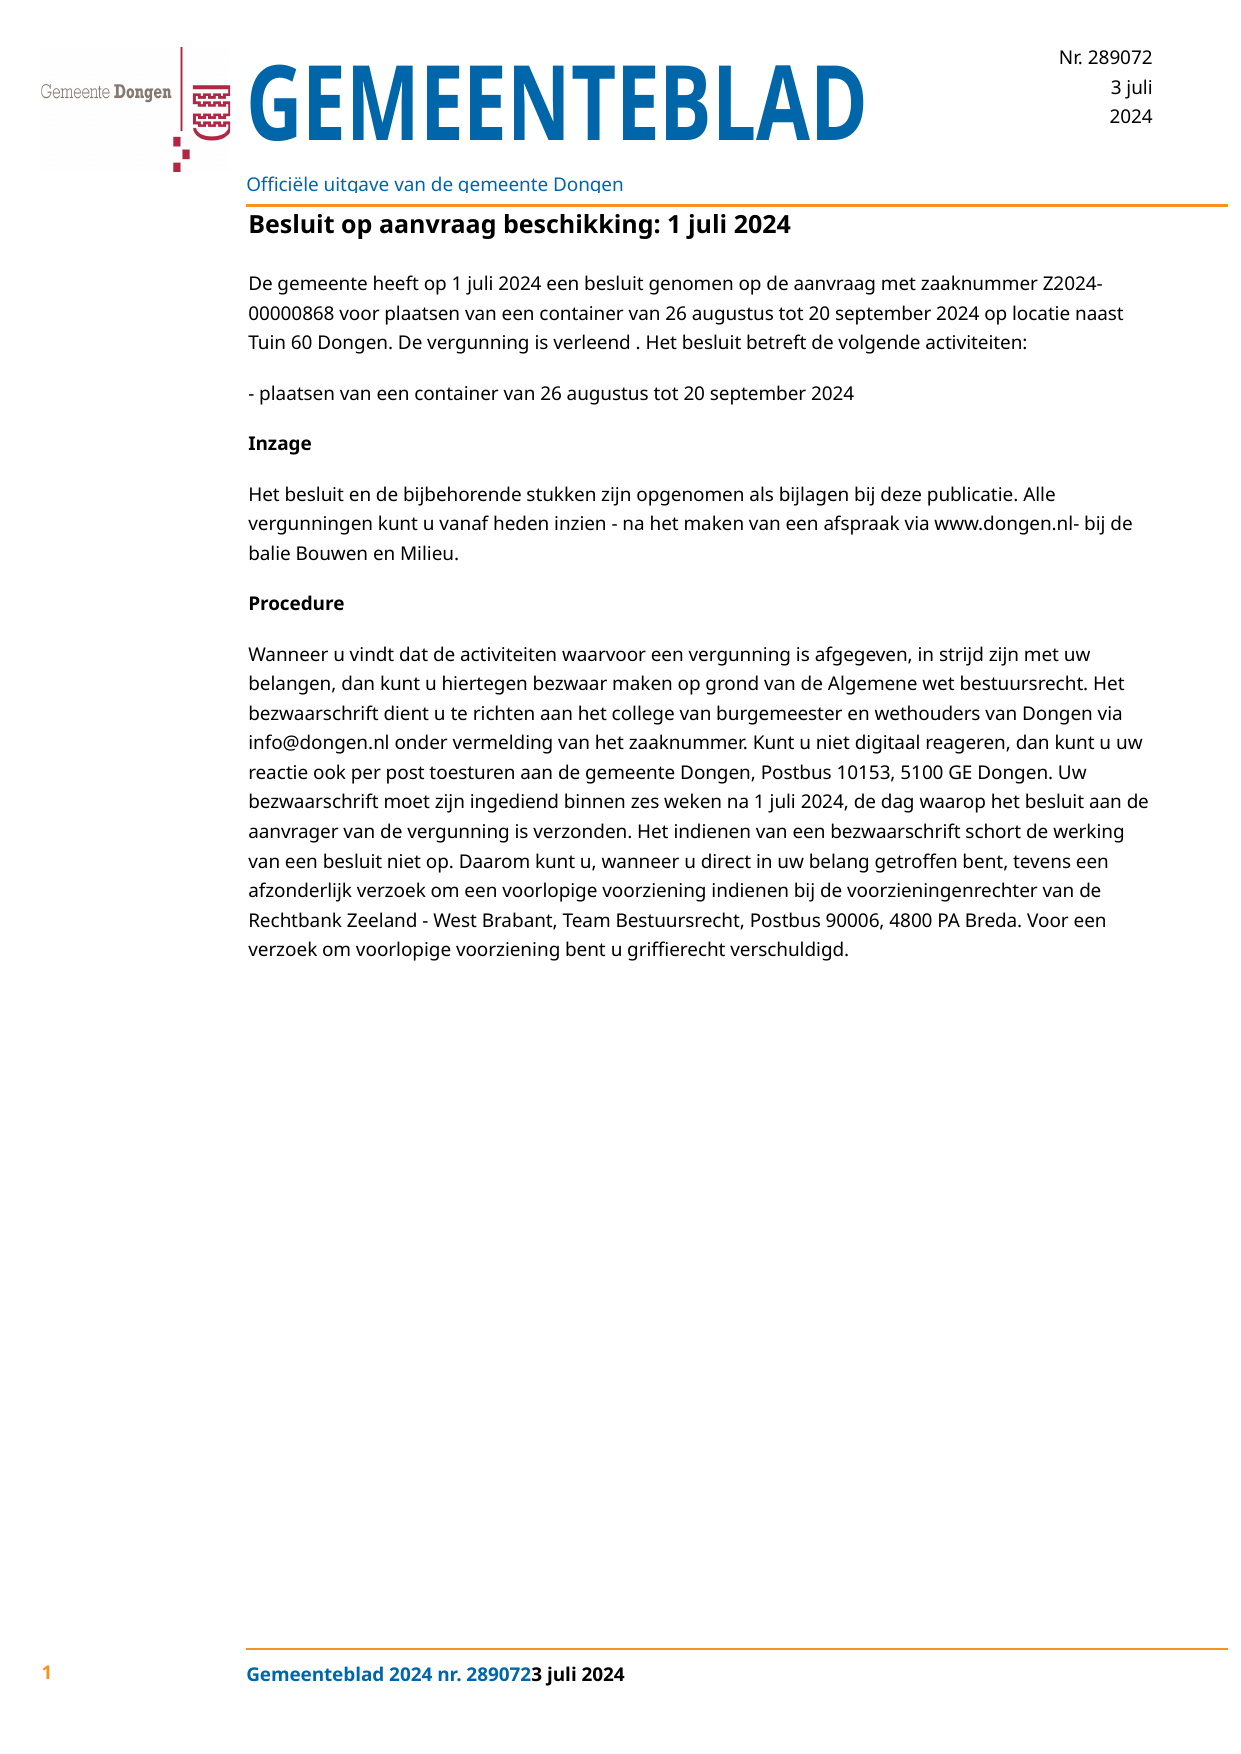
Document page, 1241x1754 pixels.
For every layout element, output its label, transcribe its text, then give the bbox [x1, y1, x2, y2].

text Besluit op aanvraag beschikking: 1 juli 2024 [248, 207, 1152, 241]
text Wanneer u vindt dat de activiteiten waarvoor een vergunning is afgegeven, in strijd zijn met uw belangen, dan kunt u hiertegen bezwaar maken op grond van de Algemene wet bestuursrecht. Het bezwaarschrift dient u te richten aan het college van burgemeester en wethouders van Dongen via info@dongen.nl onder vermelding van het zaaknummer. Kunt u niet digitaal reageren, dan kunt u uw reactie ook per post toesturen aan de gemeente Dongen, Postbus 10153, 5100 GE Dongen. Uw bezwaarschrift moet zijn ingediend binnen zes weken na 1 juli 2024, de dag waarop het besluit aan de aanvrager van de vergunning is verzonden. Het indienen van een bezwaarschrift schort de werking van een besluit niet op. Daarom kunt u, wanneer u direct in uw belang getroffen bent, tevens een afzonderlijk verzoek om een voorlopige voorziening indienen bij de voorzieningenrechter van de Rechtbank Zeeland - West Brabant, Team Bestuursrecht, Postbus 90006, 4800 PA Breda. Voor een verzoek om voorlopige voorziening bent u griffierecht verschuldigd. [248, 641, 1152, 962]
text - plaatsen van een container van 26 augustus tot 20 september 2024 [248, 380, 1152, 406]
text Procedure [248, 590, 1152, 616]
picture [41, 47, 231, 172]
text Inzage [248, 430, 1152, 456]
text De gemeente heeft op 1 juli 2024 een besluit genomen op de aanvraag met zaaknummer Z2024-00000868 voor plaatsen van een container van 26 augustus tot 20 september 2024 op locatie naast Tuin 60 Dongen. De vergunning is verleend . Het besluit betreft de volgende activiteiten: [248, 270, 1152, 355]
text Het besluit en de bijbehorende stukken zijn opgenomen als bijlagen bij deze publicatie. Alle vergunningen kunt u vanaf heden inzien - na het maken van een afspraak via www.dongen.nl- bij de balie Bouwen en Milieu. [248, 481, 1152, 566]
